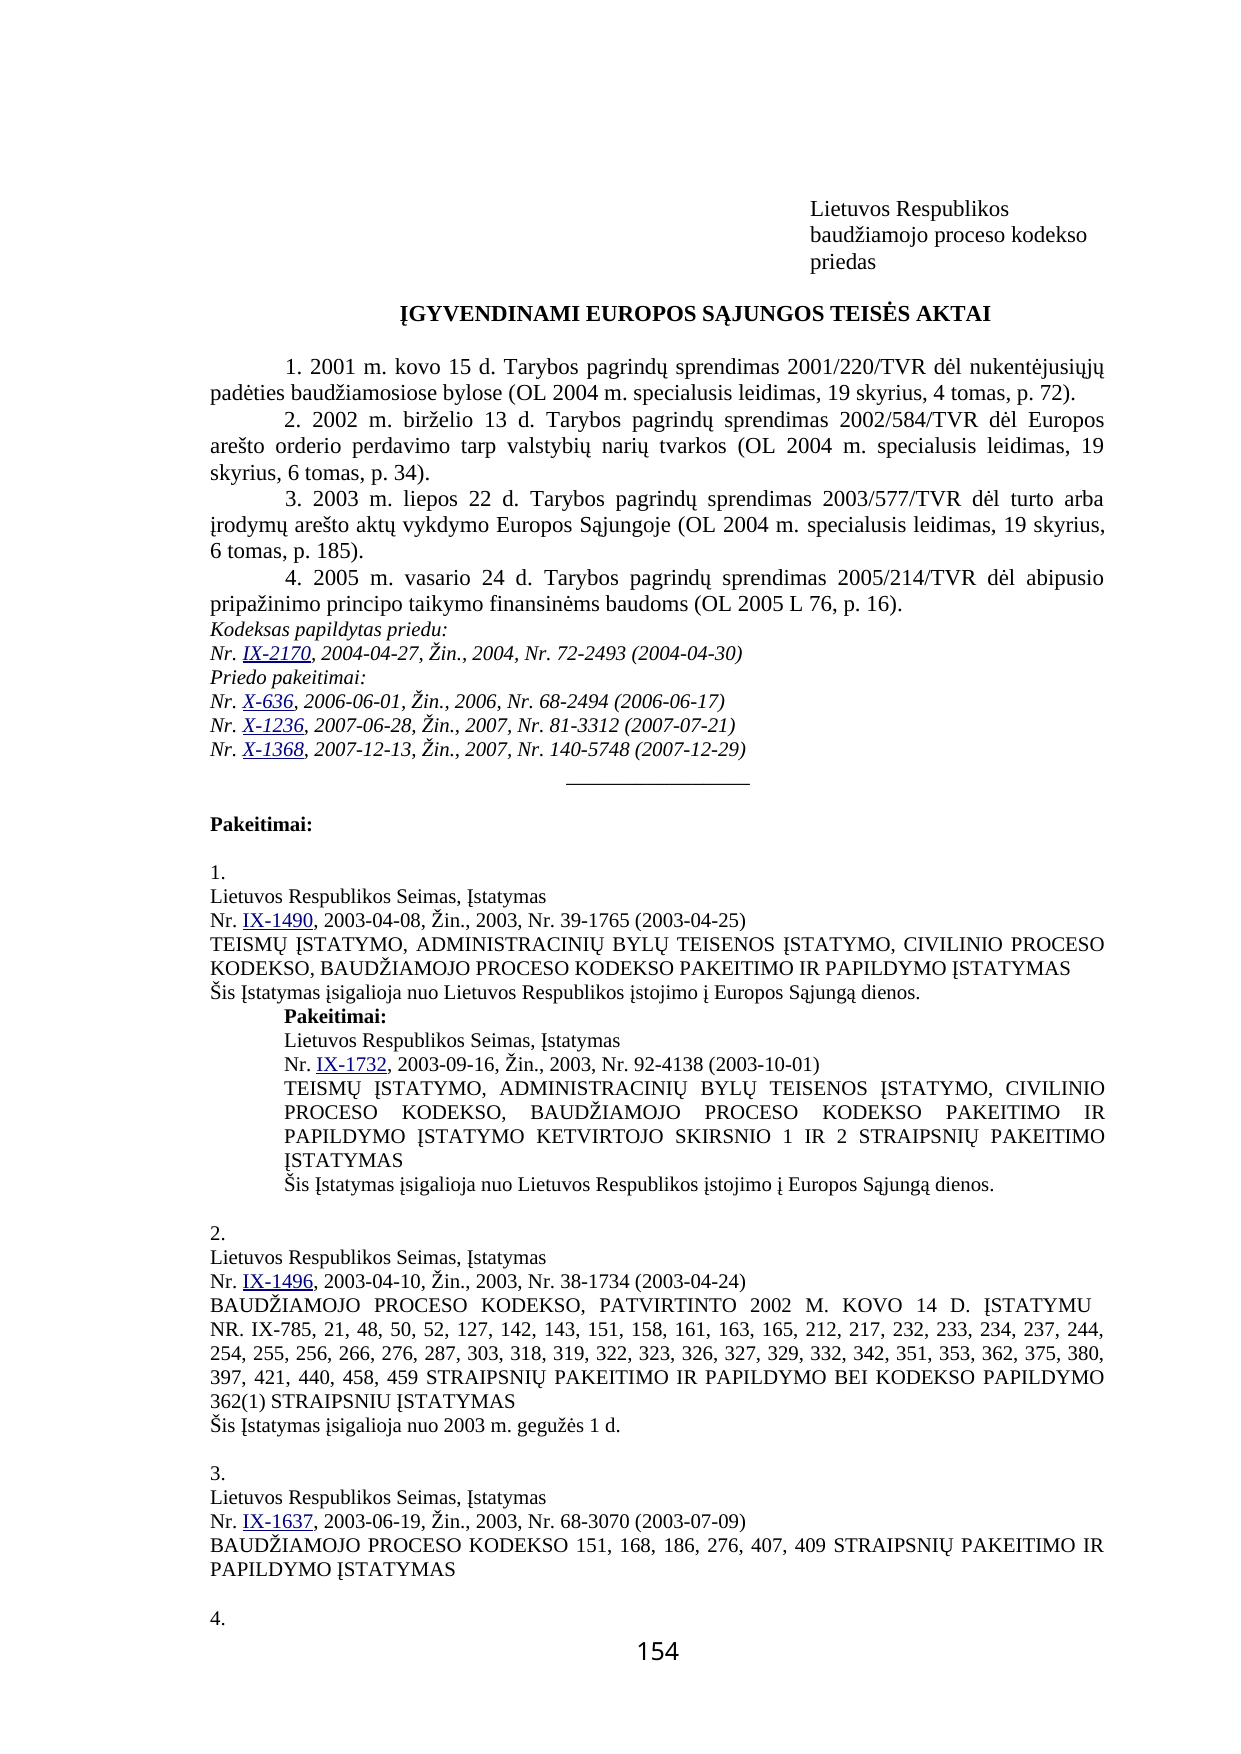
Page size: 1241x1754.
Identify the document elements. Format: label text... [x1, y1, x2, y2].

text Lietuvos Respublikos Seimas, Įstatymas [210, 884, 1106, 908]
text 1. 2001 m. kovo 15 d. Tarybos pagrindų sprendimas 2001/220/TVR dėl nukentėjusiųjų padėties baudžiamosiose bylose (OL 2004 m. specialusis leidimas, 19 skyrius, 4 tomas, p. 72). [210, 353, 1106, 406]
text Pakeitimai: [210, 811, 1106, 836]
text Kodeksas papildytas priedu: [210, 617, 1106, 641]
text 3. 2003 m. liepos 22 d. Tarybos pagrindų sprendimas 2003/577/TVR dėl turto arba įrodymų arešto aktų vykdymo Europos Sąjungoje (OL 2004 m. specialusis leidimas, 19 skyrius, 6 tomas, p. 185). [210, 485, 1106, 564]
text ________________ [210, 761, 1106, 787]
text Lietuvos Respublikos [810, 195, 1106, 221]
text baudžiamojo proceso kodekso [810, 221, 1106, 248]
text 4. [210, 1606, 1106, 1629]
text Nr. X-1368, 2007-12-13, Žin., 2007, Nr. 140-5748 (2007-12-29) [210, 737, 1106, 761]
text Lietuvos Respublikos Seimas, Įstatymas [210, 1244, 1106, 1269]
text TEISMŲ ĮSTATYMO, ADMINISTRACINIŲ BYLŲ TEISENOS ĮSTATYMO, CIVILINIO PROCESO KODEKSO, BAUDŽIAMOJO PROCESO KODEKSO PAKEITIMO IR PAPILDYMO ĮSTATYMAS [210, 932, 1106, 980]
text Pakeitimai: [210, 1004, 1106, 1028]
text Šis Įstatymas įsigalioja nuo 2003 m. gegužės 1 d. [210, 1413, 1106, 1437]
text Nr. IX-1496, 2003-04-10, Žin., 2003, Nr. 38-1734 (2003-04-24) [210, 1269, 1106, 1293]
text Nr. IX-1732, 2003-09-16, Žin., 2003, Nr. 92-4138 (2003-10-01) [210, 1052, 1106, 1076]
text ĮGYVENDINAMI EUROPOS SĄJUNGOS TEISĖS AKTAI [210, 300, 1106, 327]
text Nr. IX-1637, 2003-06-19, Žin., 2003, Nr. 68-3070 (2003-07-09) [210, 1509, 1106, 1533]
text Lietuvos Respublikos Seimas, Įstatymas [210, 1485, 1106, 1509]
text Nr. IX-2170, 2004-04-27, Žin., 2004, Nr. 72-2493 (2004-04-30) [210, 641, 1106, 665]
text TEISMŲ ĮSTATYMO, ADMINISTRACINIŲ BYLŲ TEISENOS ĮSTATYMO, CIVILINIO PROCESO KODEKSO, BAUDŽIAMOJO PROCESO KODEKSO PAKEITIMO IR PAPILDYMO ĮSTATYMO KETVIRTOJO SKIRSNIO 1 IR 2 STRAIPSNIŲ PAKEITIMO ĮSTATYMAS [284, 1076, 1106, 1172]
text Nr. X-636, 2006-06-01, Žin., 2006, Nr. 68-2494 (2006-06-17) [210, 689, 1106, 713]
text Lietuvos Respublikos Seimas, Įstatymas [210, 1028, 1106, 1052]
text Nr. IX-1490, 2003-04-08, Žin., 2003, Nr. 39-1765 (2003-04-25) [210, 908, 1106, 932]
text 4. 2005 m. vasario 24 d. Tarybos pagrindų sprendimas 2005/214/TVR dėl abipusio pripažinimo principo taikymo finansinėms baudoms (OL 2005 L 76, p. 16). [210, 564, 1106, 617]
text priedas [810, 248, 1106, 274]
text 2. [210, 1221, 1106, 1244]
text 2. 2002 m. birželio 13 d. Tarybos pagrindų sprendimas 2002/584/TVR dėl Europos arešto orderio perdavimo tarp valstybių narių tvarkos (OL 2004 m. specialusis leidimas, 19 skyrius, 6 tomas, p. 34). [210, 406, 1106, 485]
text 1. [210, 859, 1106, 884]
text Šis Įstatymas įsigalioja nuo Lietuvos Respublikos įstojimo į Europos Sąjungą dienos. [210, 1172, 1106, 1196]
text Nr. X-1236, 2007-06-28, Žin., 2007, Nr. 81-3312 (2007-07-21) [210, 713, 1106, 737]
text 3. [210, 1461, 1106, 1485]
text BAUDŽIAMOJO PROCESO KODEKSO 151, 168, 186, 276, 407, 409 STRAIPSNIŲ PAKEITIMO IR PAPILDYMO ĮSTATYMAS [210, 1533, 1106, 1581]
text BAUDŽIAMOJO PROCESO KODEKSO, PATVIRTINTO 2002 M. KOVO 14 D. ĮSTATYMU NR. IX-785, 21, 48, 50, 52, 127, 142, 143, 151, 158, 161, 163, 165, 212, 217, 232, 233, 234, 237, 244, 254, 255, 256, 266, 276, 287, 303, 318, 319, 322, 323, 326, 327, 329, 332, 342, 351, 353, 362, 375, 380, 397, 421, 440, 458, 459 STRAIPSNIŲ PAKEITIMO IR PAPILDYMO BEI KODEKSO PAPILDYMO 362(1) STRAIPSNIU ĮSTATYMAS [210, 1293, 1106, 1413]
text Šis Įstatymas įsigalioja nuo Lietuvos Respublikos įstojimo į Europos Sąjungą dienos. [210, 980, 1106, 1004]
text Priedo pakeitimai: [210, 665, 1106, 689]
